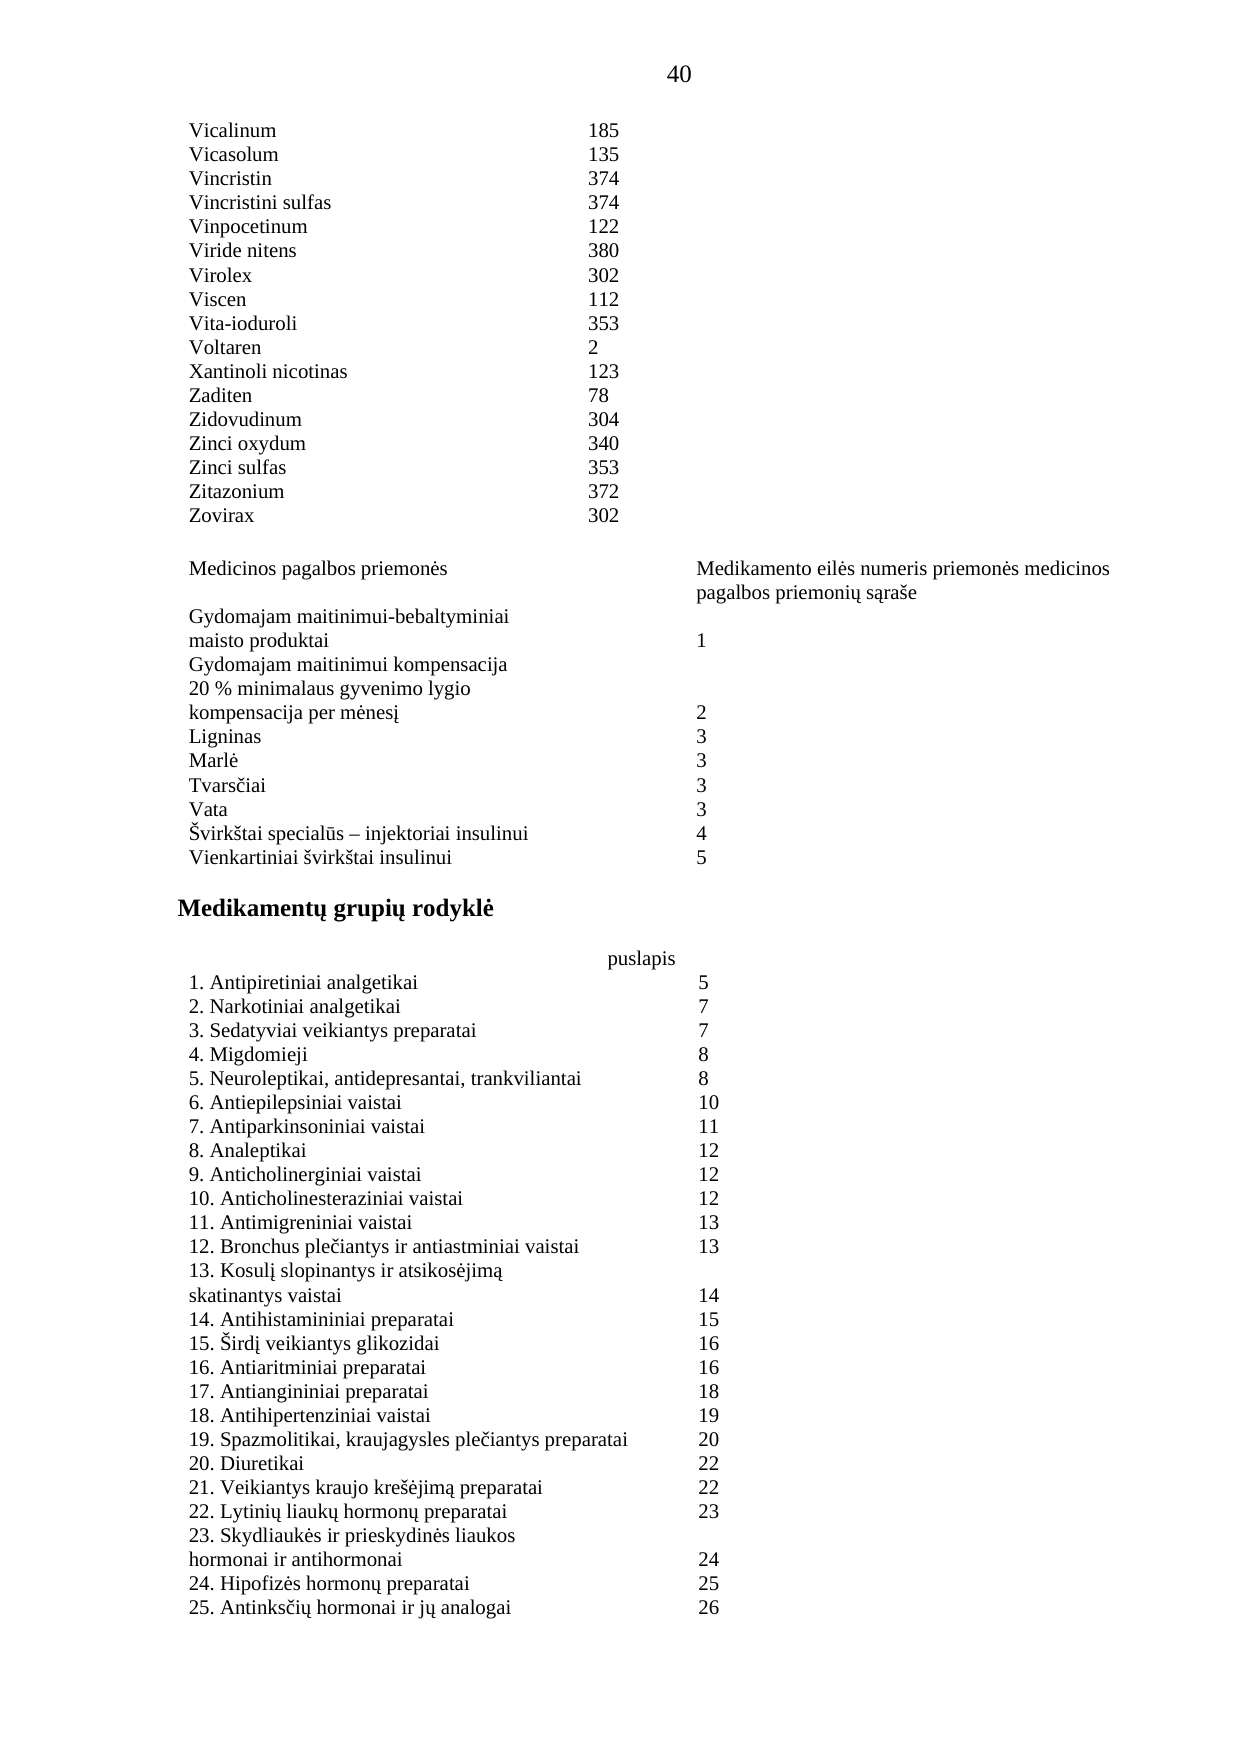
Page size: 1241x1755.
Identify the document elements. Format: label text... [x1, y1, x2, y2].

table_cell 9. Anticholinerginiai vaistai [177, 1162, 687, 1186]
table_cell 3 [685, 797, 1181, 821]
table_cell 25. Antinksčių hormonai ir jų analogai [177, 1595, 687, 1619]
table_cell 78 [577, 383, 1181, 407]
table_cell Zovirax [177, 503, 577, 527]
table_cell 12 [687, 1138, 1181, 1162]
table_header [687, 946, 1181, 970]
table_header Medikamento eilės numeris priemonės medicinos pagalbos priemonių sąraše [685, 556, 1181, 604]
table_cell 18 [687, 1379, 1181, 1403]
table_cell 12. Bronchus plečiantys ir antiastminiai vaistai [177, 1234, 687, 1258]
table_cell hormonai ir antihormonai [177, 1547, 687, 1571]
table_cell Vincristini sulfas [177, 190, 577, 214]
table_cell skatinantys vaistai [177, 1283, 687, 1307]
table_cell 16 [687, 1331, 1181, 1355]
table_cell 122 [577, 214, 1181, 238]
table_cell 16 [687, 1355, 1181, 1379]
table_cell 8 [687, 1066, 1181, 1090]
table_cell 3 [685, 724, 1181, 748]
table_cell 22. Lytinių liaukų hormonų preparatai [177, 1499, 687, 1523]
table_cell Voltaren [177, 335, 577, 359]
table_cell 4. Migdomieji [177, 1042, 687, 1066]
table_cell Tvarsčiai [177, 773, 685, 797]
table_cell 16. Antiaritminiai preparatai [177, 1355, 687, 1379]
table_cell 25 [687, 1571, 1181, 1595]
table_cell Xantinoli nicotinas [177, 359, 577, 383]
table_cell 10. Anticholinesteraziniai vaistai [177, 1186, 687, 1210]
table_cell 20 [687, 1427, 1181, 1451]
table_cell 20 % minimalaus gyvenimo lygio [177, 676, 685, 700]
table_cell Zidovudinum [177, 407, 577, 431]
table_cell 10 [687, 1090, 1181, 1114]
table_cell 14. Antihistamininiai preparatai [177, 1307, 687, 1331]
table_cell 185 [577, 118, 1181, 142]
table_cell 374 [577, 166, 1181, 190]
table_cell 340 [577, 431, 1181, 455]
table_cell 26 [687, 1595, 1181, 1619]
table_cell Vienkartiniai švirkštai insulinui [177, 845, 685, 869]
table_cell Vita-ioduroli [177, 311, 577, 335]
table_cell Gydomajam maitinimui-bebaltyminiai [177, 604, 685, 628]
table_cell 374 [577, 190, 1181, 214]
table_cell Zitazonium [177, 479, 577, 503]
table_cell Zinci oxydum [177, 431, 577, 455]
table_cell 4 [685, 821, 1181, 845]
table_cell 13 [687, 1234, 1181, 1258]
table_cell 7 [687, 994, 1181, 1018]
table_cell 18. Antihipertenziniai vaistai [177, 1403, 687, 1427]
table_cell Gydomajam maitinimui kompensacija [177, 652, 685, 676]
table_cell 3. Sedatyviai veikiantys preparatai [177, 1018, 687, 1042]
table_cell [687, 1259, 1181, 1282]
table_cell Virolex [177, 263, 577, 287]
table_cell 302 [577, 263, 1181, 287]
table_cell [685, 604, 1181, 628]
table_cell 7. Antiparkinsoniniai vaistai [177, 1114, 687, 1138]
table_cell 11. Antimigreniniai vaistai [177, 1210, 687, 1234]
table_cell Švirkštai specialūs – injektoriai insulinui [177, 821, 685, 845]
table_cell 24. Hipofizės hormonų preparatai [177, 1571, 687, 1595]
table_cell Vinpocetinum [177, 214, 577, 238]
table_cell Vicalinum [177, 118, 577, 142]
table_cell 19. Spazmolitikai, kraujagysles plečiantys preparatai [177, 1427, 687, 1451]
table_header puslapis [177, 946, 687, 970]
table_cell 8. Analeptikai [177, 1138, 687, 1162]
table_cell 17. Antiangininiai preparatai [177, 1379, 687, 1403]
table_cell 14 [687, 1283, 1181, 1307]
table_cell 372 [577, 479, 1181, 503]
table_cell 2. Narkotiniai analgetikai [177, 994, 687, 1018]
table_cell Zaditen [177, 383, 577, 407]
table_cell 23. Skydliaukės ir prieskydinės liaukos [177, 1523, 687, 1547]
table_cell 13. Kosulį slopinantys ir atsikosėjimą [177, 1259, 687, 1282]
table_cell 5. Neuroleptikai, antidepresantai, trankviliantai [177, 1066, 687, 1090]
table_cell Vincristin [177, 166, 577, 190]
table_cell 12 [687, 1162, 1181, 1186]
table_cell 380 [577, 239, 1181, 262]
table_cell kompensacija per mėnesį [177, 700, 685, 724]
table_cell 302 [577, 503, 1181, 527]
table_cell 23 [687, 1499, 1181, 1523]
table_cell 21. Veikiantys kraujo krešėjimą preparatai [177, 1475, 687, 1499]
table_cell 6. Antiepilepsiniai vaistai [177, 1090, 687, 1114]
table_cell Viride nitens [177, 239, 577, 262]
table_cell Vicasolum [177, 142, 577, 166]
table_cell maisto produktai [177, 628, 685, 652]
table_cell 22 [687, 1475, 1181, 1499]
table_cell 353 [577, 311, 1181, 335]
table_cell 2 [577, 335, 1181, 359]
table_cell 12 [687, 1186, 1181, 1210]
table_cell 5 [685, 845, 1181, 869]
table_cell Zinci sulfas [177, 455, 577, 479]
table_cell 11 [687, 1114, 1181, 1138]
table_cell 3 [685, 773, 1181, 797]
table_cell 24 [687, 1547, 1181, 1571]
table_cell Viscen [177, 287, 577, 311]
table_cell Vata [177, 797, 685, 821]
table_cell 112 [577, 287, 1181, 311]
table_cell 135 [577, 142, 1181, 166]
table_cell 7 [687, 1018, 1181, 1042]
table_cell [685, 652, 1181, 676]
table_cell 1 [685, 628, 1181, 652]
table_cell 2 [685, 700, 1181, 724]
table_cell Ligninas [177, 724, 685, 748]
table_cell 15 [687, 1307, 1181, 1331]
table_cell 3 [685, 749, 1181, 772]
table_cell 19 [687, 1403, 1181, 1427]
table_cell 5 [687, 970, 1181, 994]
text Medikamentų grupių rodyklė [177, 893, 1181, 922]
table_cell 1. Antipiretiniai analgetikai [177, 970, 687, 994]
table_cell [687, 1523, 1181, 1547]
table_cell Marlė [177, 749, 685, 772]
table_header Medicinos pagalbos priemonės [177, 556, 685, 604]
table_cell 123 [577, 359, 1181, 383]
table_cell 13 [687, 1210, 1181, 1234]
table_cell 8 [687, 1042, 1181, 1066]
table_cell 22 [687, 1451, 1181, 1475]
table_cell 15. Širdį veikiantys glikozidai [177, 1331, 687, 1355]
table_cell [685, 676, 1181, 700]
table_cell 304 [577, 407, 1181, 431]
table_cell 353 [577, 455, 1181, 479]
table_cell 20. Diuretikai [177, 1451, 687, 1475]
